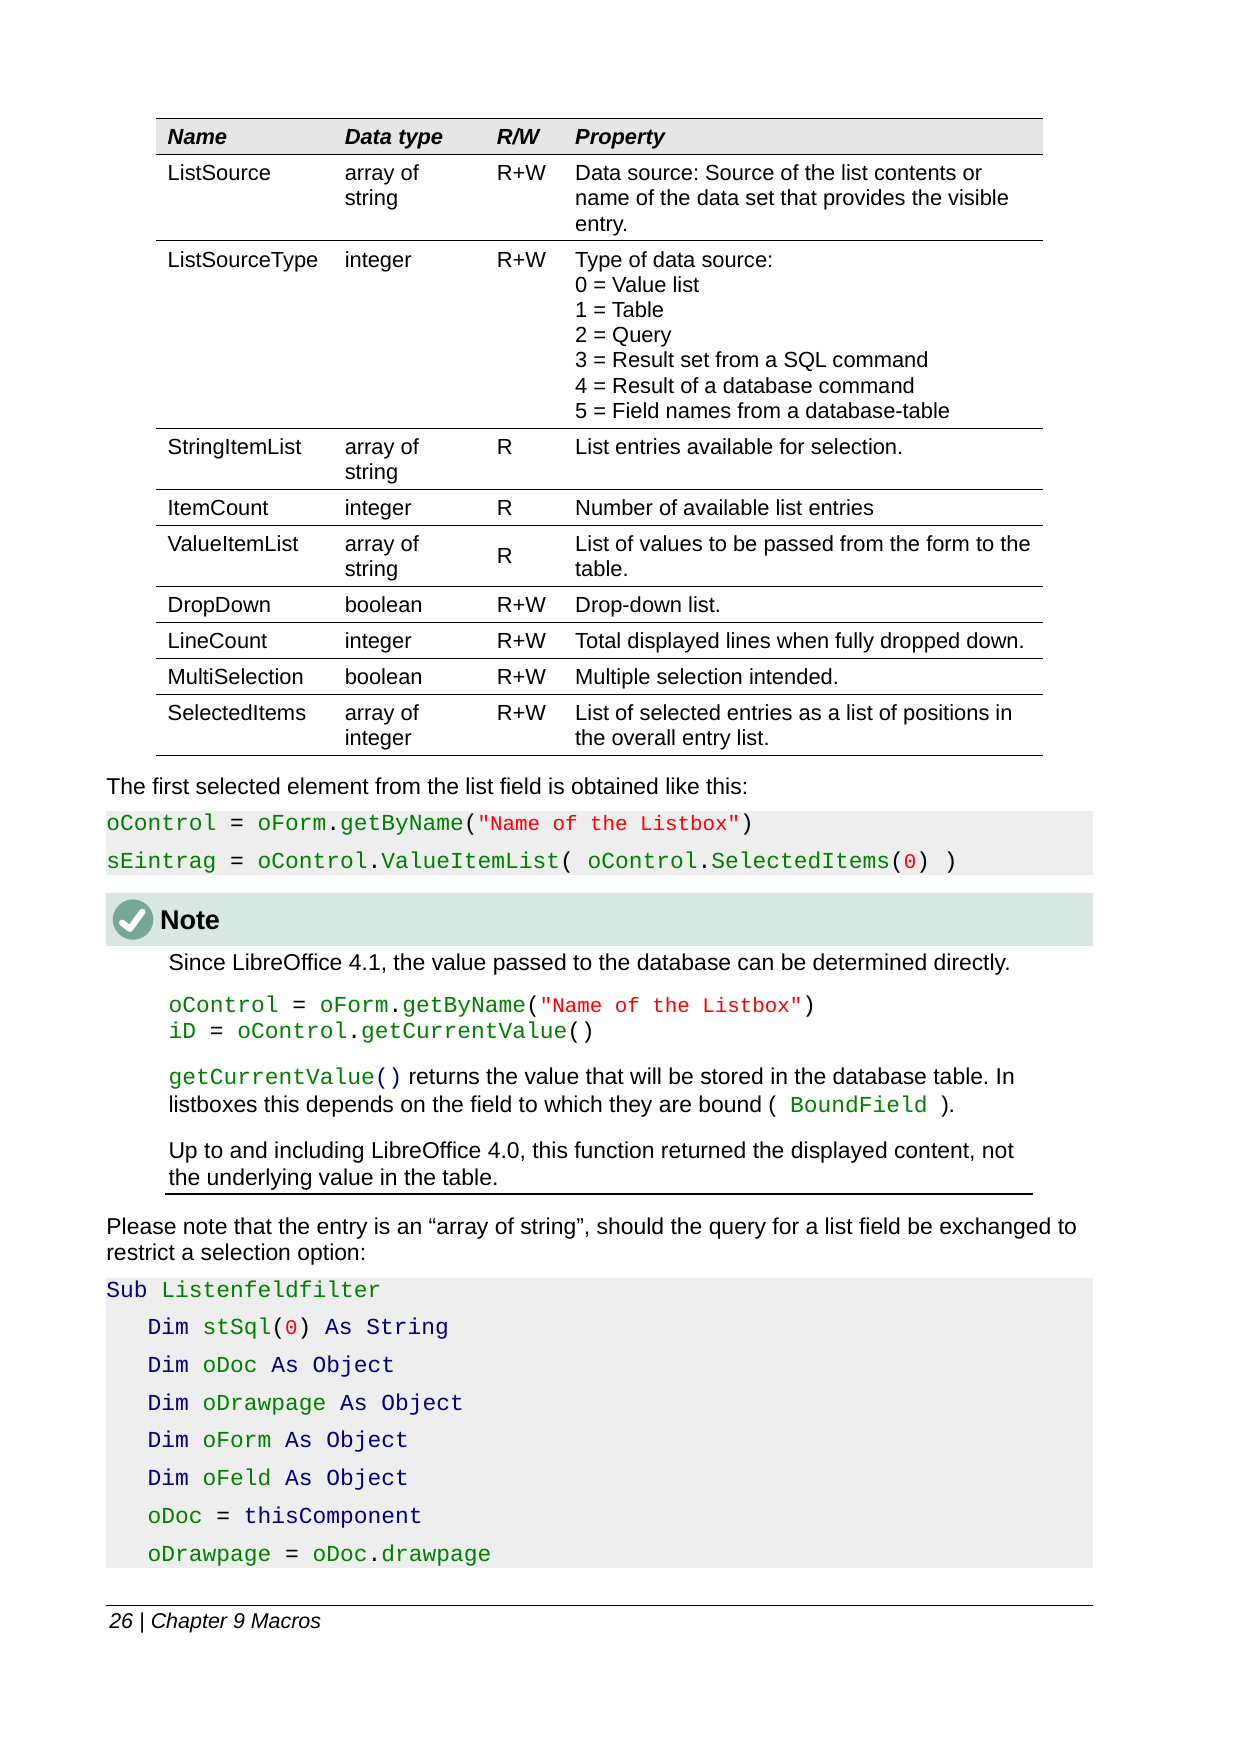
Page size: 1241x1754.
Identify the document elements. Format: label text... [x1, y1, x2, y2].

table_cell R+W [485, 241, 563, 428]
table_cell Multiple selection intended. [563, 659, 1043, 694]
table_cell StringItemList [156, 429, 333, 489]
text Please note that the entry is an “array of string”, should the query for a list field be exchanged to restrict a selection option: [106, 1213, 1093, 1266]
table_cell ListSourceType [156, 241, 333, 428]
text The first selected element from the list field is obtained like this: [106, 773, 1093, 799]
text getCurrentValue() returns the value that will be stored in the database table. In listboxes this depends on the field to which they are bound ( BoundField ). [165, 1060, 1033, 1119]
table_cell array of integer [333, 695, 485, 755]
table_cell Data source: Source of the list contents or name of the data set that provides the visible entry. [563, 155, 1043, 240]
text Dim stSql(0) As String [106, 1316, 1093, 1342]
table_cell R+W [485, 587, 563, 622]
table_header Data type [333, 119, 485, 154]
table_cell List of selected entries as a list of positions in the overall entry list. [563, 695, 1043, 755]
table_cell R+W [485, 659, 563, 694]
table_cell ValueItemList [156, 526, 333, 586]
table_cell MultiSelection [156, 659, 333, 694]
text oControl = oForm.getByName("Name of the Listbox") iD = oControl.getCurrentValue() [165, 990, 1033, 1045]
table_cell boolean [333, 587, 485, 622]
table_cell Drop-down list. [563, 587, 1043, 622]
table_cell R+W [485, 155, 563, 240]
table_cell array of string [333, 526, 485, 586]
subtitle Note [106, 893, 1093, 946]
table_cell Total displayed lines when fully dropped down. [563, 623, 1043, 658]
table_cell R+W [485, 623, 563, 658]
table_cell R [485, 490, 563, 525]
table_cell DropDown [156, 587, 333, 622]
table_cell boolean [333, 659, 485, 694]
text sEintrag = oControl.ValueItemList( oControl.SelectedItems(0) ) [106, 849, 1093, 875]
table_header Name [156, 119, 333, 154]
table_cell LineCount [156, 623, 333, 658]
text Up to and including LibreOffice 4.0, this function returned the displayed content, not the underlying value in the table. [165, 1134, 1033, 1193]
text Since LibreOffice 4.1, the value passed to the database can be determined directly. [165, 946, 1033, 976]
table_cell SelectedItems [156, 695, 333, 755]
table_cell Number of available list entries [563, 490, 1043, 525]
table_cell integer [333, 623, 485, 658]
text Dim oForm As Object [106, 1429, 1093, 1455]
table_cell ItemCount [156, 490, 333, 525]
table_cell ListSource [156, 155, 333, 240]
table_cell array of string [333, 429, 485, 489]
table_cell List entries available for selection. [563, 429, 1043, 489]
table_cell array of string [333, 155, 485, 240]
table_header R/W [485, 119, 563, 154]
text Sub Listenfeldfilter [106, 1278, 1093, 1304]
text oDrawpage = oDoc.drawpage [106, 1542, 1093, 1568]
table_header Property [563, 119, 1043, 154]
text Dim oDoc As Object [106, 1353, 1093, 1379]
table_cell R+W [485, 695, 563, 755]
text oDoc = thisComponent [106, 1504, 1093, 1530]
table_cell integer [333, 490, 485, 525]
table_cell R [485, 429, 563, 489]
text Dim oDrawpage As Object [106, 1391, 1093, 1417]
table_cell Type of data source: 0 = Value list 1 = Table 2 = Query 3 = Result set from a SQL command 4 = Result of a database command 5 = Field names from a database-table [563, 241, 1043, 428]
table_cell R [485, 526, 563, 586]
table_cell integer [333, 241, 485, 428]
table_cell List of values to be passed from the form to the table. [563, 526, 1043, 586]
text Dim oFeld As Object [106, 1467, 1093, 1492]
text oControl = oForm.getByName("Name of the Listbox") [106, 811, 1093, 837]
